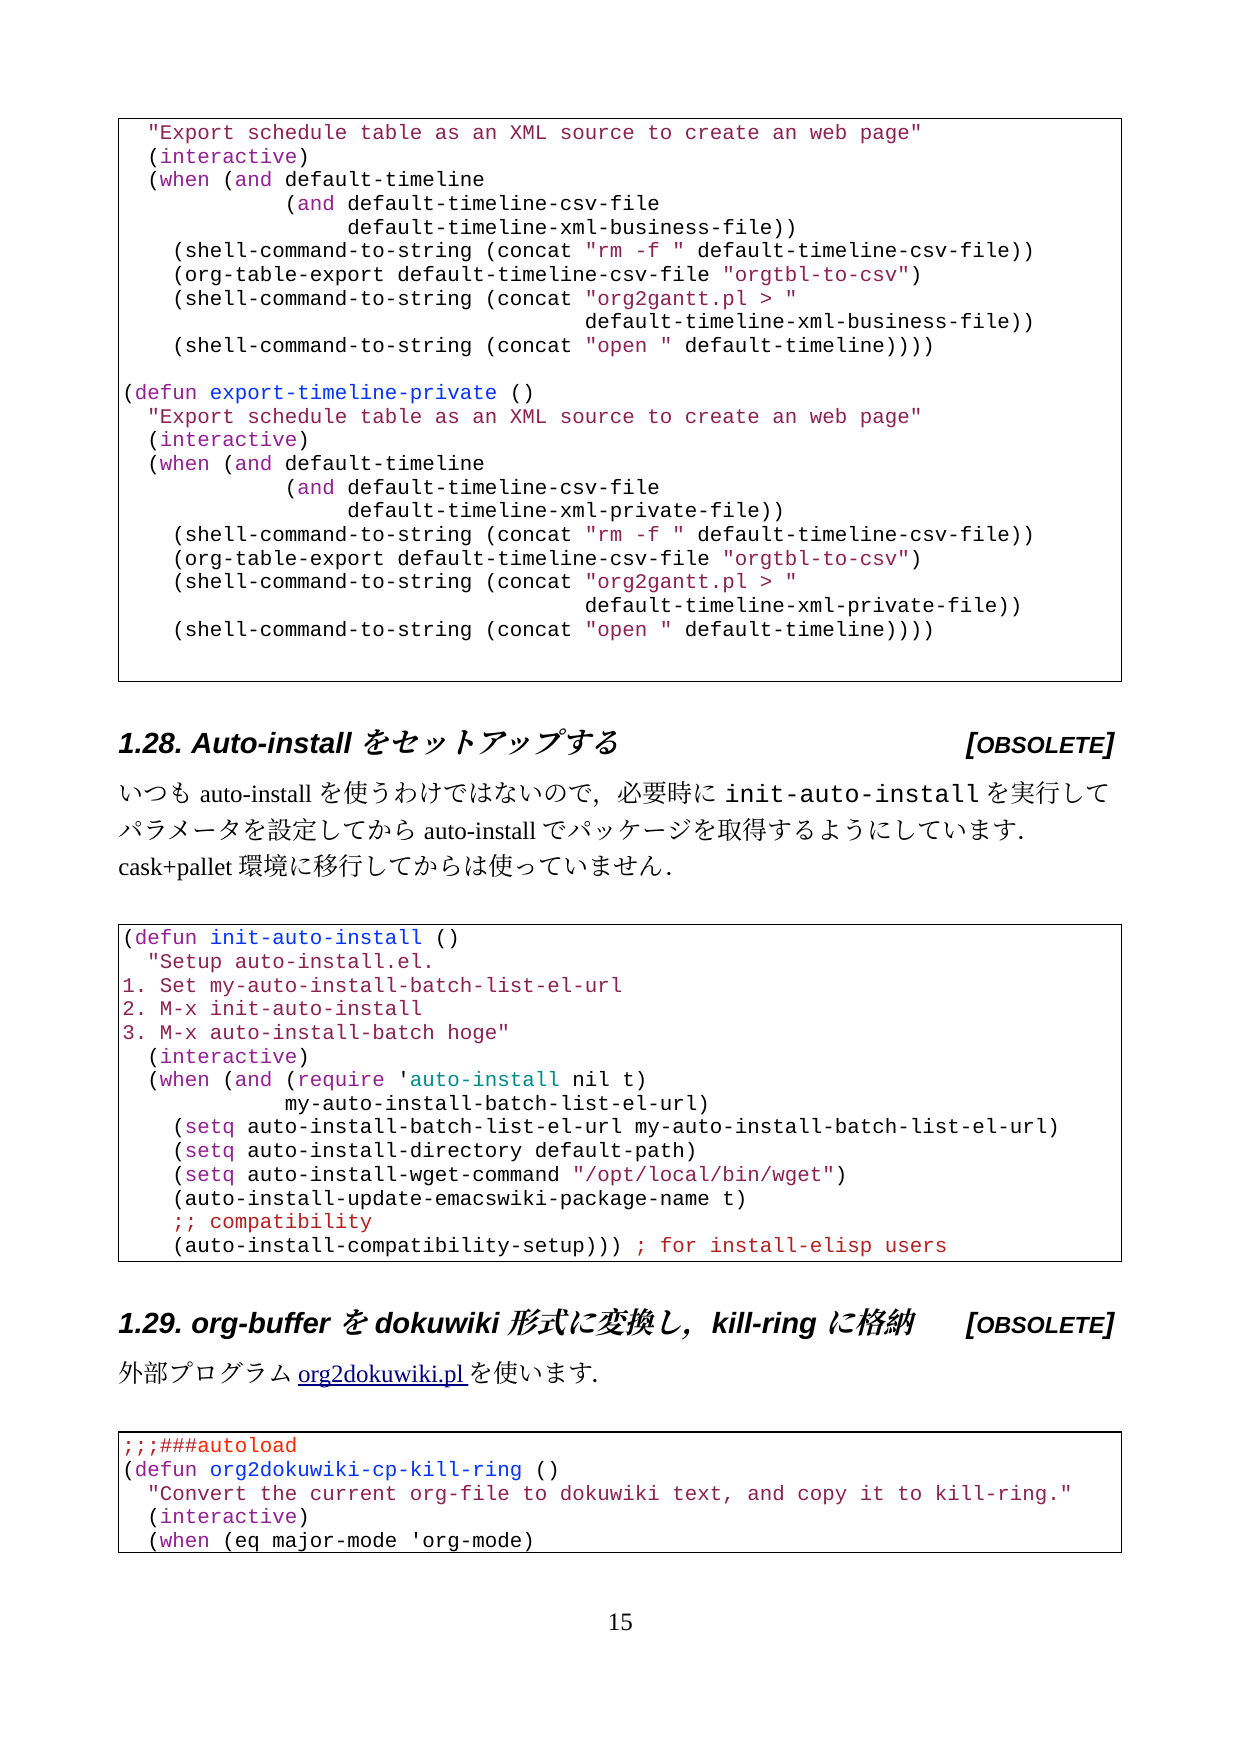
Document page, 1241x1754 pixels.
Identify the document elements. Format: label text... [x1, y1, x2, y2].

text (and default-timeline-csv-file [119, 189, 1121, 213]
text (setq auto-install-batch-list-el-url my-auto-install-batch-list-el-url) [119, 1113, 1121, 1136]
text 1. Set my-auto-install-batch-list-el-url [119, 971, 1121, 994]
text (auto-install-compatibility-setup))) ; for install-elisp users [119, 1231, 1121, 1261]
text ;;;###autoload [119, 1433, 1121, 1455]
text (setq auto-install-directory default-path) [119, 1136, 1121, 1160]
text いつも auto-install を使うわけではないので，必要時に init-auto-install を実行してパラメータを設定してから auto-install でパッケージを取得するようにしています．cask+pallet 環境に移行してからは使っていません． [118, 774, 1122, 911]
text (interactive) [119, 1042, 1121, 1065]
subtitle Auto-install をセットアップする [obsolete] [118, 720, 1122, 762]
text (setq auto-install-wget-command "/opt/local/bin/wget") [119, 1160, 1121, 1183]
text "Export schedule table as an XML source to create an web page" [119, 119, 1121, 142]
text default-timeline-xml-business-file)) [119, 307, 1121, 331]
subtitle org-buffer を dokuwiki 形式に変換し，kill-ring に格納 [obsolete] [118, 1300, 1122, 1342]
text (interactive) [119, 426, 1121, 449]
text (interactive) [119, 1502, 1121, 1526]
text (shell-command-to-string (concat "open " default-timeline)))) [119, 615, 1121, 642]
text default-timeline-xml-business-file)) [119, 213, 1121, 236]
text (org-table-export default-timeline-csv-file "orgtbl-to-csv") [119, 544, 1121, 567]
text "Setup auto-install.el. [119, 947, 1121, 971]
text (when (eq major-mode 'org-mode) [119, 1526, 1121, 1552]
text my-auto-install-batch-list-el-url) [119, 1089, 1121, 1113]
text (when (and (require 'auto-install nil t) [119, 1065, 1121, 1089]
text (auto-install-update-emacswiki-package-name t) [119, 1183, 1121, 1207]
text (shell-command-to-string (concat "org2gantt.pl > " [119, 284, 1121, 307]
text (org-table-export default-timeline-csv-file "orgtbl-to-csv") [119, 260, 1121, 284]
text "Export schedule table as an XML source to create an web page" [119, 402, 1121, 426]
text (defun init-auto-install () [119, 925, 1121, 947]
text (defun export-timeline-private () [119, 378, 1121, 402]
text ;; compatibility [119, 1207, 1121, 1231]
text (interactive) [119, 142, 1121, 165]
text (when (and default-timeline [119, 449, 1121, 473]
text 3. M-x auto-install-batch hoge" [119, 1018, 1121, 1042]
text default-timeline-xml-private-file)) [119, 591, 1121, 615]
text (defun org2dokuwiki-cp-kill-ring () [119, 1455, 1121, 1479]
text (shell-command-to-string (concat "open " default-timeline)))) [119, 331, 1121, 354]
text (when (and default-timeline [119, 165, 1121, 189]
text 2. M-x init-auto-install [119, 994, 1121, 1018]
text (shell-command-to-string (concat "rm -f " default-timeline-csv-file)) [119, 520, 1121, 544]
text "Convert the current org-file to dokuwiki text, and copy it to kill-ring." [119, 1479, 1121, 1502]
text 外部プログラムorg2dokuwiki.plを使います． [118, 1354, 1122, 1419]
text (and default-timeline-csv-file [119, 473, 1121, 496]
text (shell-command-to-string (concat "rm -f " default-timeline-csv-file)) [119, 236, 1121, 260]
text default-timeline-xml-private-file)) [119, 496, 1121, 520]
text (shell-command-to-string (concat "org2gantt.pl > " [119, 567, 1121, 591]
